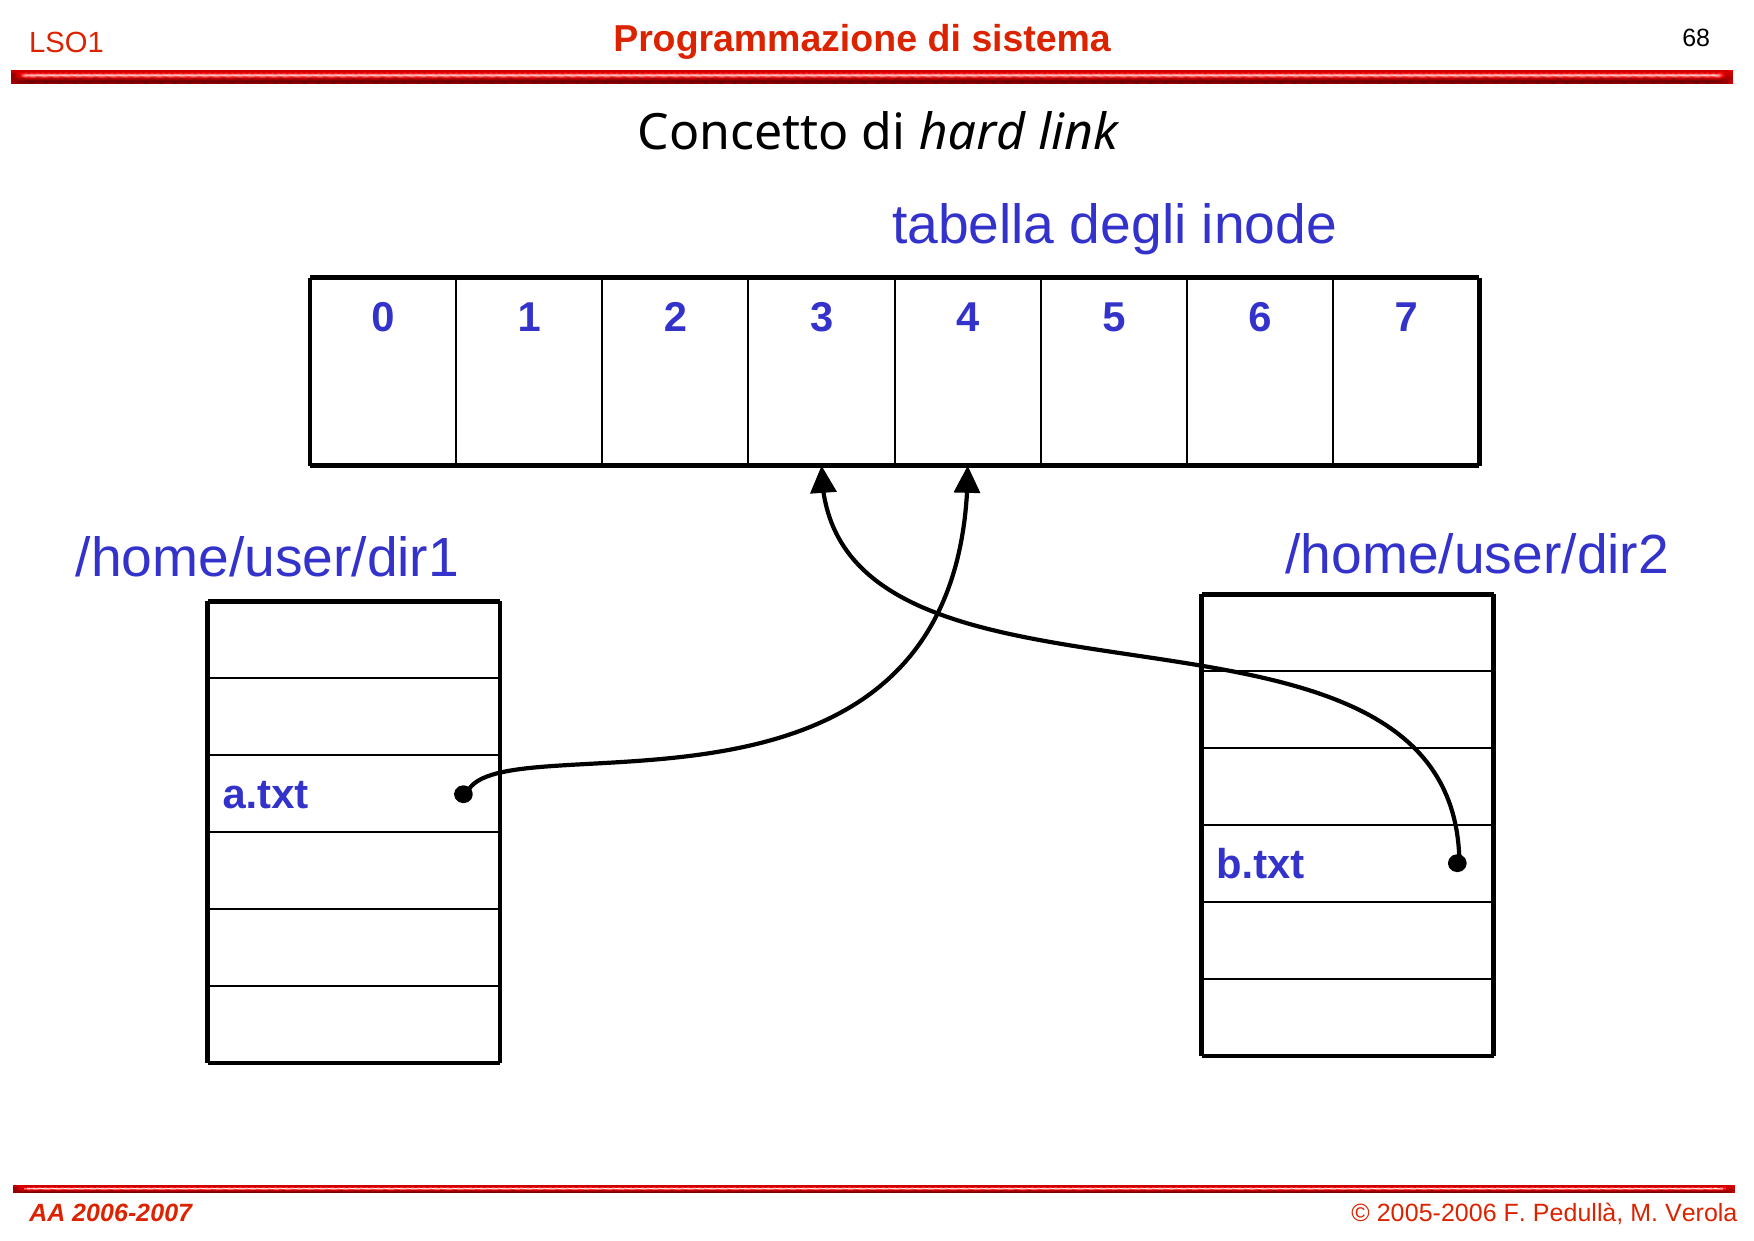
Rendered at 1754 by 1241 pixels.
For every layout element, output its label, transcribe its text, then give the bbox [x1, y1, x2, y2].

text_box tabella degli inode [859, 181, 1371, 279]
list 0 [312, 280, 455, 463]
list 7 [1334, 280, 1477, 463]
list 4 [896, 280, 1040, 463]
text_box [1450, 856, 1465, 871]
text_box /home/user/dir1 [46, 514, 489, 612]
list 1 [457, 280, 601, 463]
picture [11, 70, 1733, 84]
list 6 [1188, 280, 1332, 463]
list 5 [1042, 280, 1186, 463]
list b.txt [1204, 826, 1491, 901]
picture [13, 1185, 1735, 1193]
text_box /home/user/dir2 [1256, 511, 1699, 610]
list a.txt [210, 756, 498, 831]
title Concetto di hard link [517, 84, 1239, 180]
list 3 [749, 280, 894, 463]
list 2 [603, 280, 747, 463]
text_box [456, 787, 466, 802]
